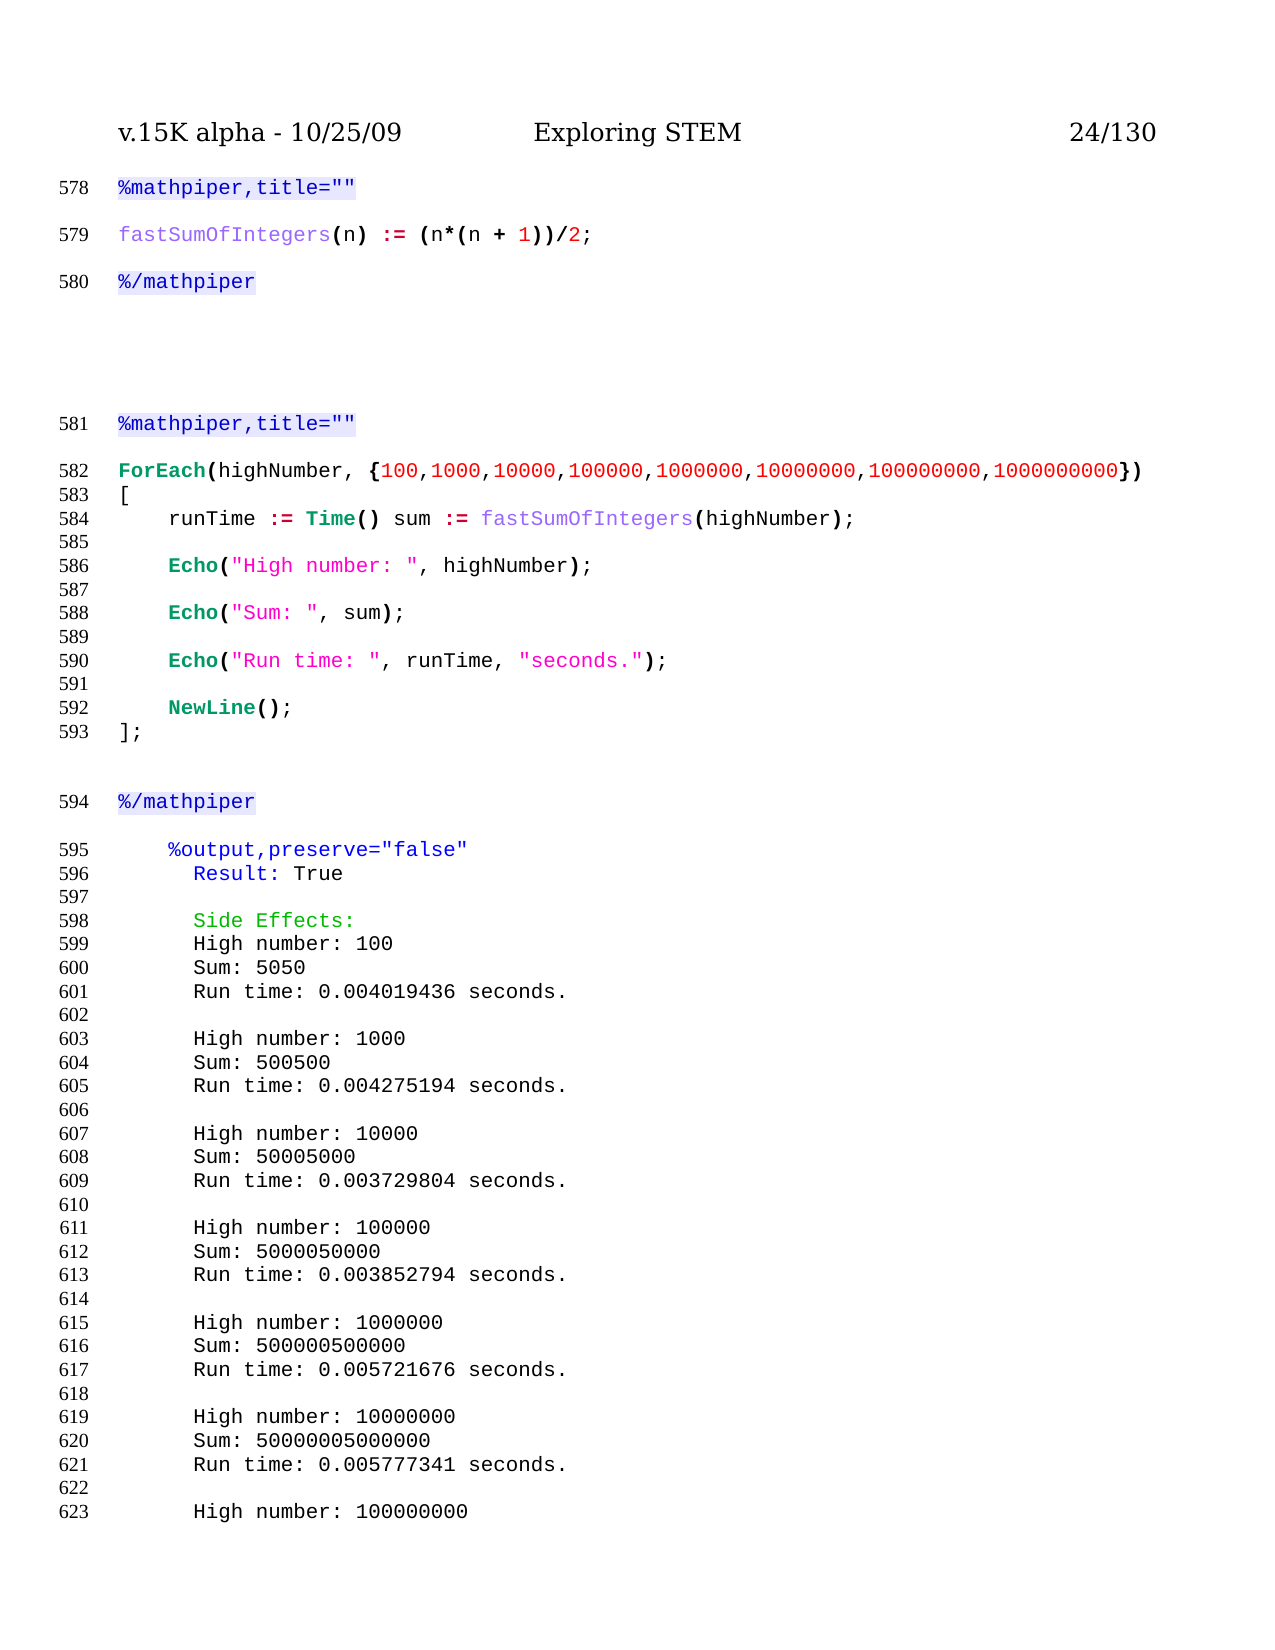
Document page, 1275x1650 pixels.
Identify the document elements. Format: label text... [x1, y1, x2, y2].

text Run time: 0.003852794 seconds. [118, 1264, 1157, 1288]
text NewLine(); [118, 697, 1157, 721]
text High number: 1000000 [118, 1312, 1157, 1335]
text fastSumOfIntegers(n) := (n*(n + 1))/2; [118, 224, 1157, 248]
text %mathpiper,title="" [118, 177, 1157, 200]
text High number: 10000 [118, 1123, 1157, 1146]
text Sum: 50000005000000 [118, 1430, 1157, 1454]
text %mathpiper,title="" [118, 413, 1157, 437]
text runTime := Time() sum := fastSumOfIntegers(highNumber); [118, 508, 1157, 531]
text ]; [118, 721, 1157, 744]
text Sum: 500500 [118, 1052, 1157, 1075]
text Sum: 5050 [118, 957, 1157, 981]
text Side Effects: [118, 910, 1157, 933]
text Run time: 0.005721676 seconds. [118, 1359, 1157, 1383]
text Run time: 0.005777341 seconds. [118, 1454, 1157, 1477]
text Echo("Run time: ", runTime, "seconds."); [118, 650, 1157, 673]
text Result: True [118, 862, 1157, 886]
text ForEach(highNumber, {100,1000,10000,100000,1000000,10000000,100000000,1000000000}) [118, 461, 1157, 484]
text High number: 100000000 [118, 1501, 1157, 1524]
text High number: 10000000 [118, 1406, 1157, 1430]
text Echo("Sum: ", sum); [118, 602, 1157, 626]
text [ [118, 484, 1157, 508]
text Sum: 50005000 [118, 1146, 1157, 1170]
text %/mathpiper [118, 271, 1157, 295]
text Sum: 5000050000 [118, 1241, 1157, 1264]
text %output,preserve="false" [118, 839, 1157, 862]
text Run time: 0.004019436 seconds. [118, 981, 1157, 1004]
text Echo("High number: ", highNumber); [118, 555, 1157, 579]
text High number: 1000 [118, 1028, 1157, 1052]
text Sum: 500000500000 [118, 1335, 1157, 1359]
text %/mathpiper [118, 792, 1157, 815]
text Run time: 0.004275194 seconds. [118, 1075, 1157, 1099]
text High number: 100 [118, 933, 1157, 957]
text High number: 100000 [118, 1217, 1157, 1241]
text Run time: 0.003729804 seconds. [118, 1170, 1157, 1193]
